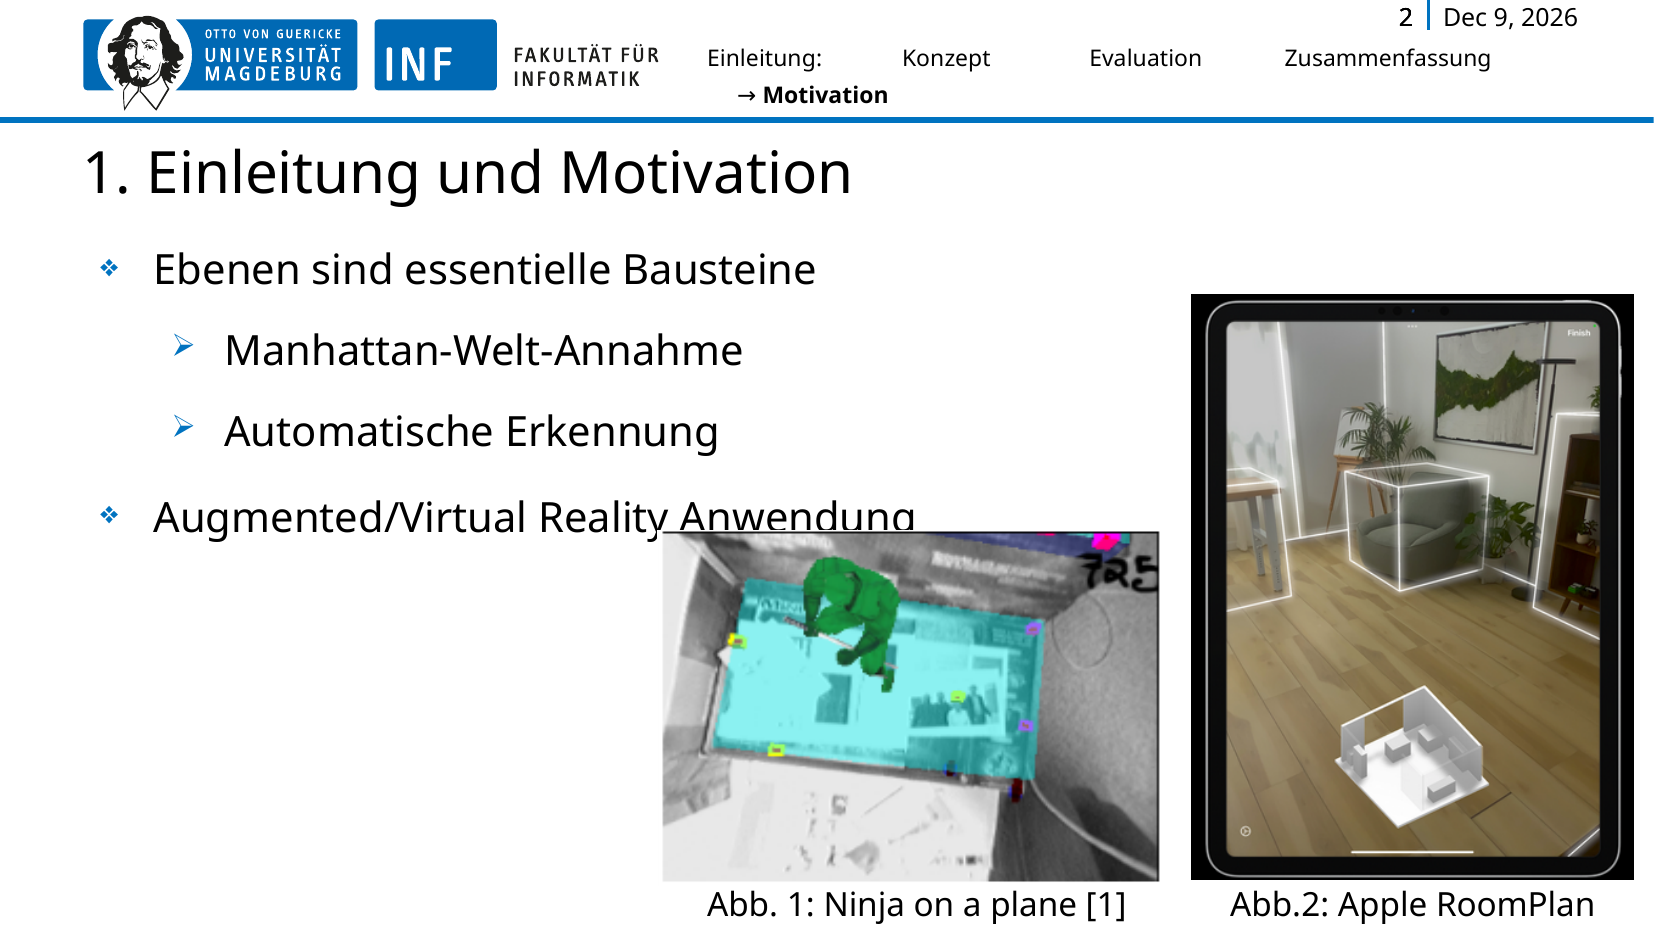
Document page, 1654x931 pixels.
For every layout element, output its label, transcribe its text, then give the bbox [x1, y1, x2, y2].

picture [1191, 294, 1634, 873]
picture [657, 530, 1168, 873]
text_box Abb. 1: Ninja on a plane [1] [647, 873, 1188, 931]
title 1. Einleitung und Motivation [82, 131, 1571, 211]
text_box Abb.2: Apple RoomPlan [1191, 873, 1636, 931]
list Ebenen sind essentielle Bausteine Manhattan-Welt-Annahme Automatische Erkennung Augmented/Virtual Reality Anwendung [82, 240, 1571, 916]
